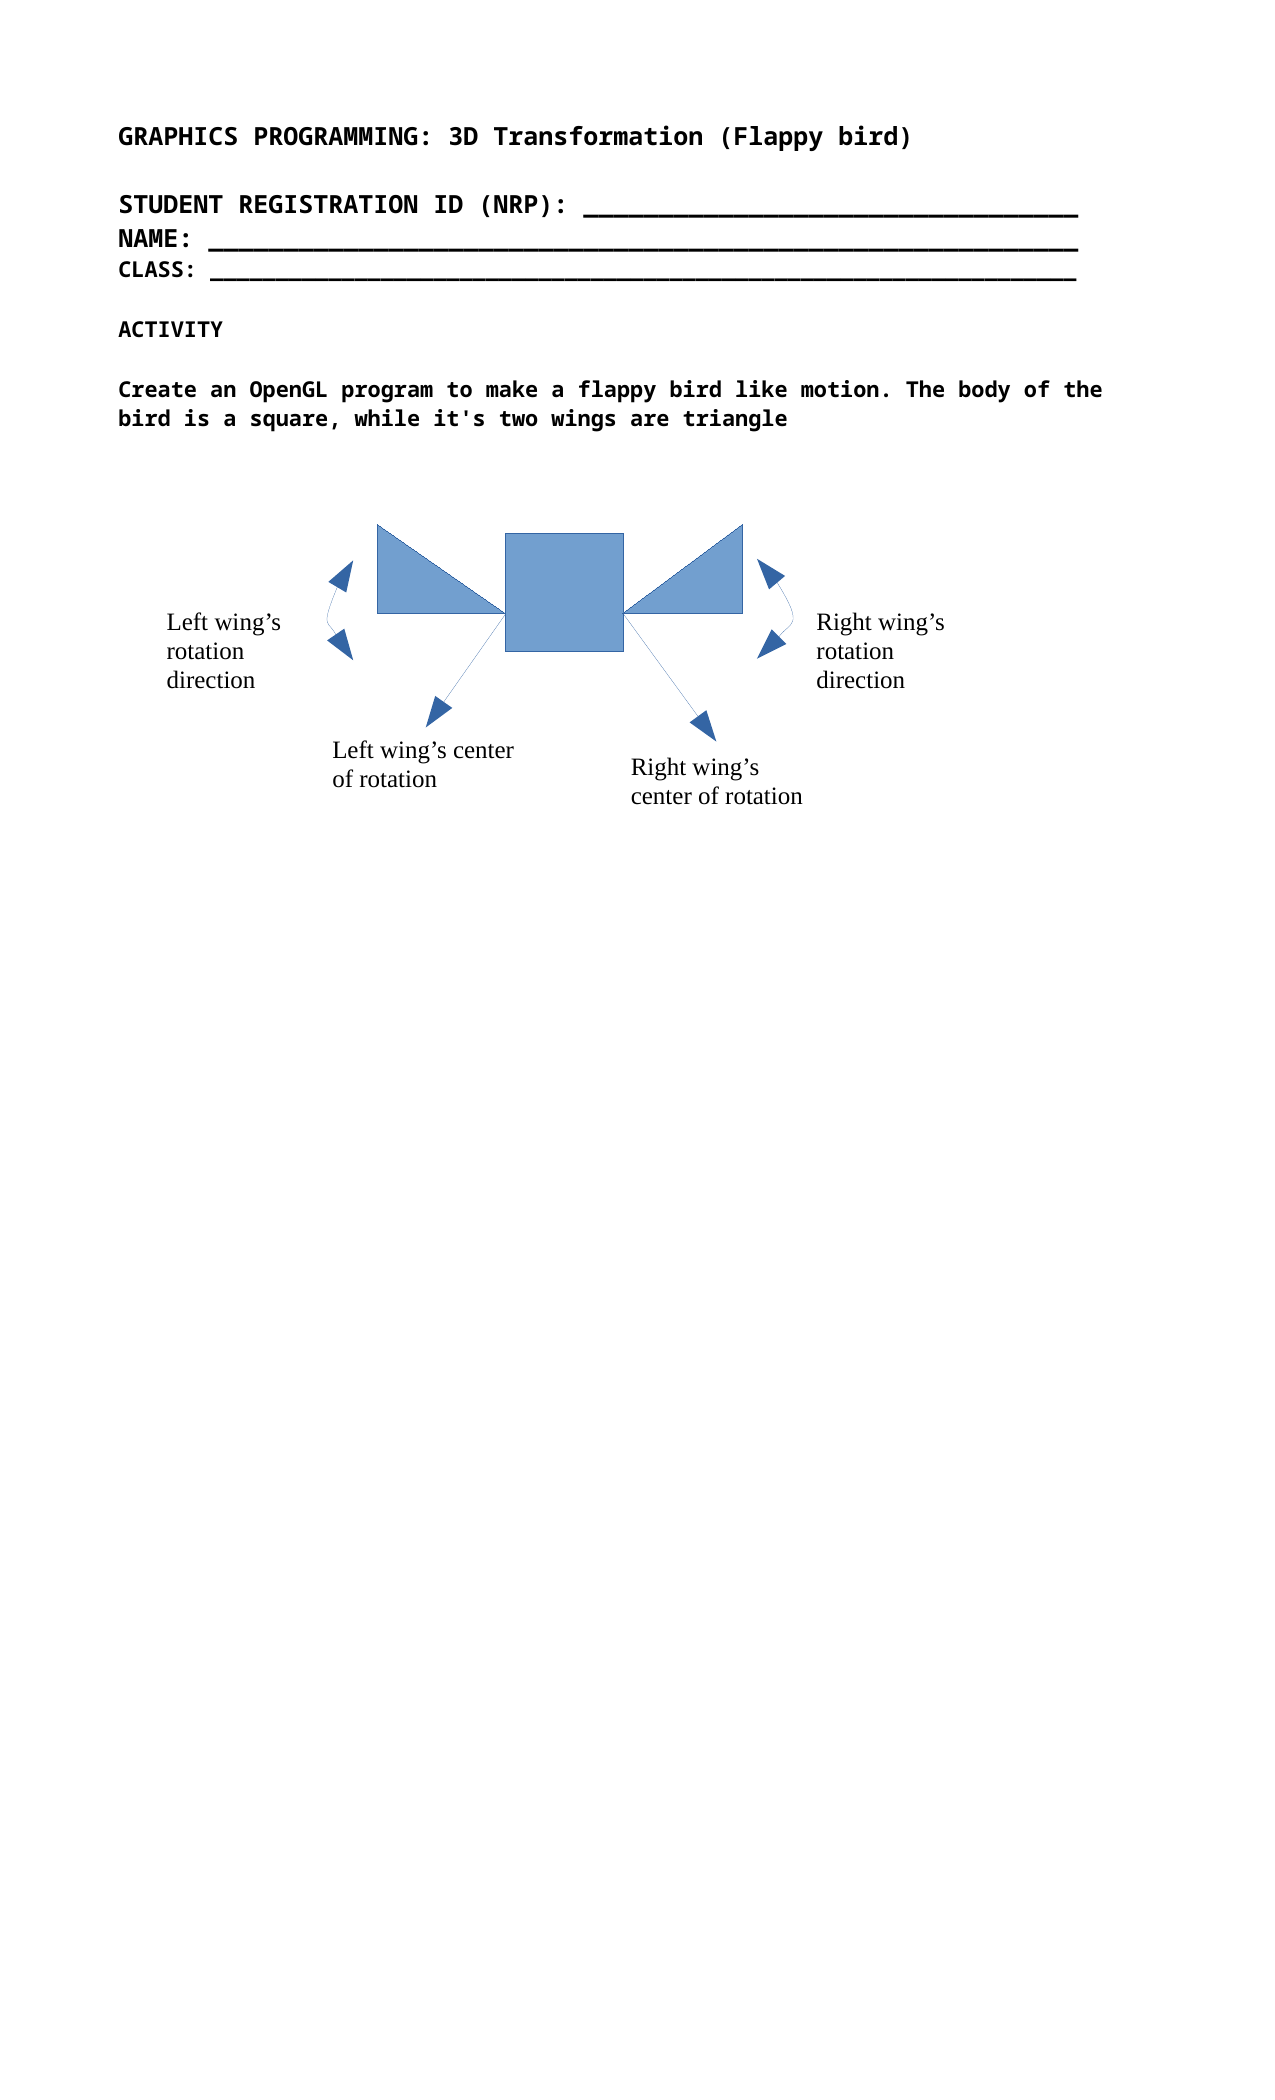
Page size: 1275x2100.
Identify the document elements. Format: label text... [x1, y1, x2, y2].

text NAME: __________________________________________________________ [118, 220, 1157, 254]
text GRAPHICS PROGRAMMING: 3D Transformation (Flappy bird) [118, 118, 1157, 152]
text ACTIVITY [118, 314, 1157, 344]
text CLASS: __________________________________________________________________ [118, 254, 1157, 284]
text STUDENT REGISTRATION ID (NRP): _________________________________ [118, 186, 1157, 220]
text Create an OpenGL program to make a flappy bird like motion. The body of the bird is a square, while it's two wings are triangle [118, 373, 1157, 433]
